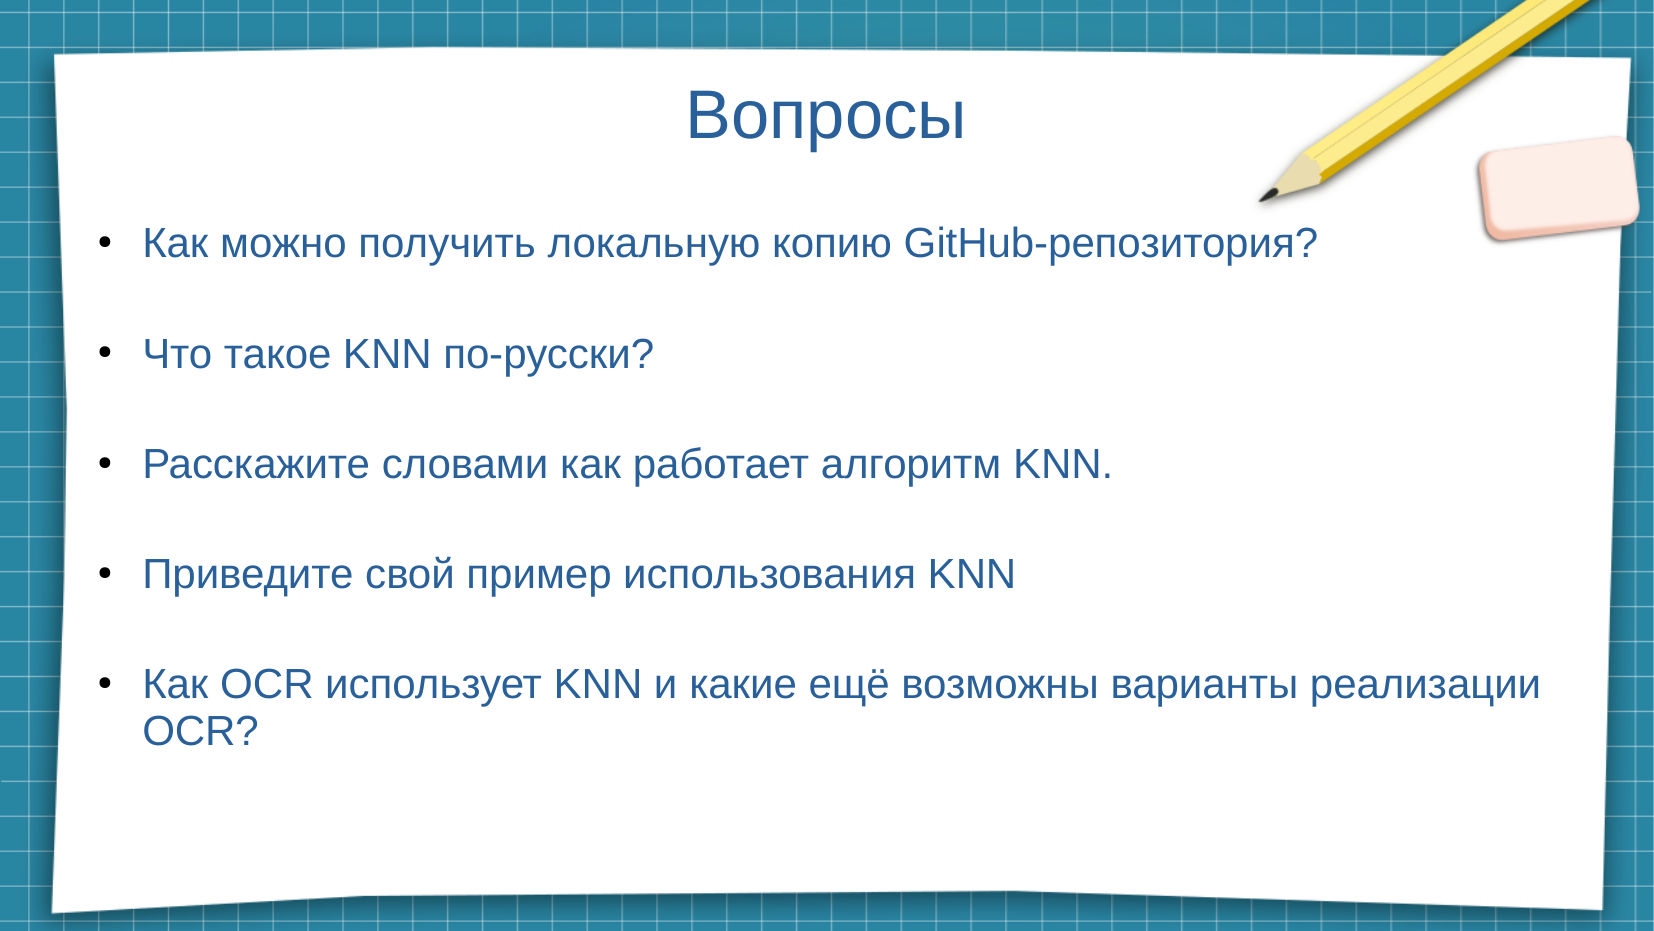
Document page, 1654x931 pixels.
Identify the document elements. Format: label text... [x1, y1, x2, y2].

picture [0, 0, 1654, 931]
title Вопросы [82, 37, 1571, 193]
list Как можно получить локальную копию GitHub-репозитория? Что такое KNN по-русски? Расскажите словами как работает алгоритм KNN. Приведите свой пример использования KNN Как OCR использует KNN и какие ещё возможны варианты реализации OCR? [82, 217, 1571, 758]
